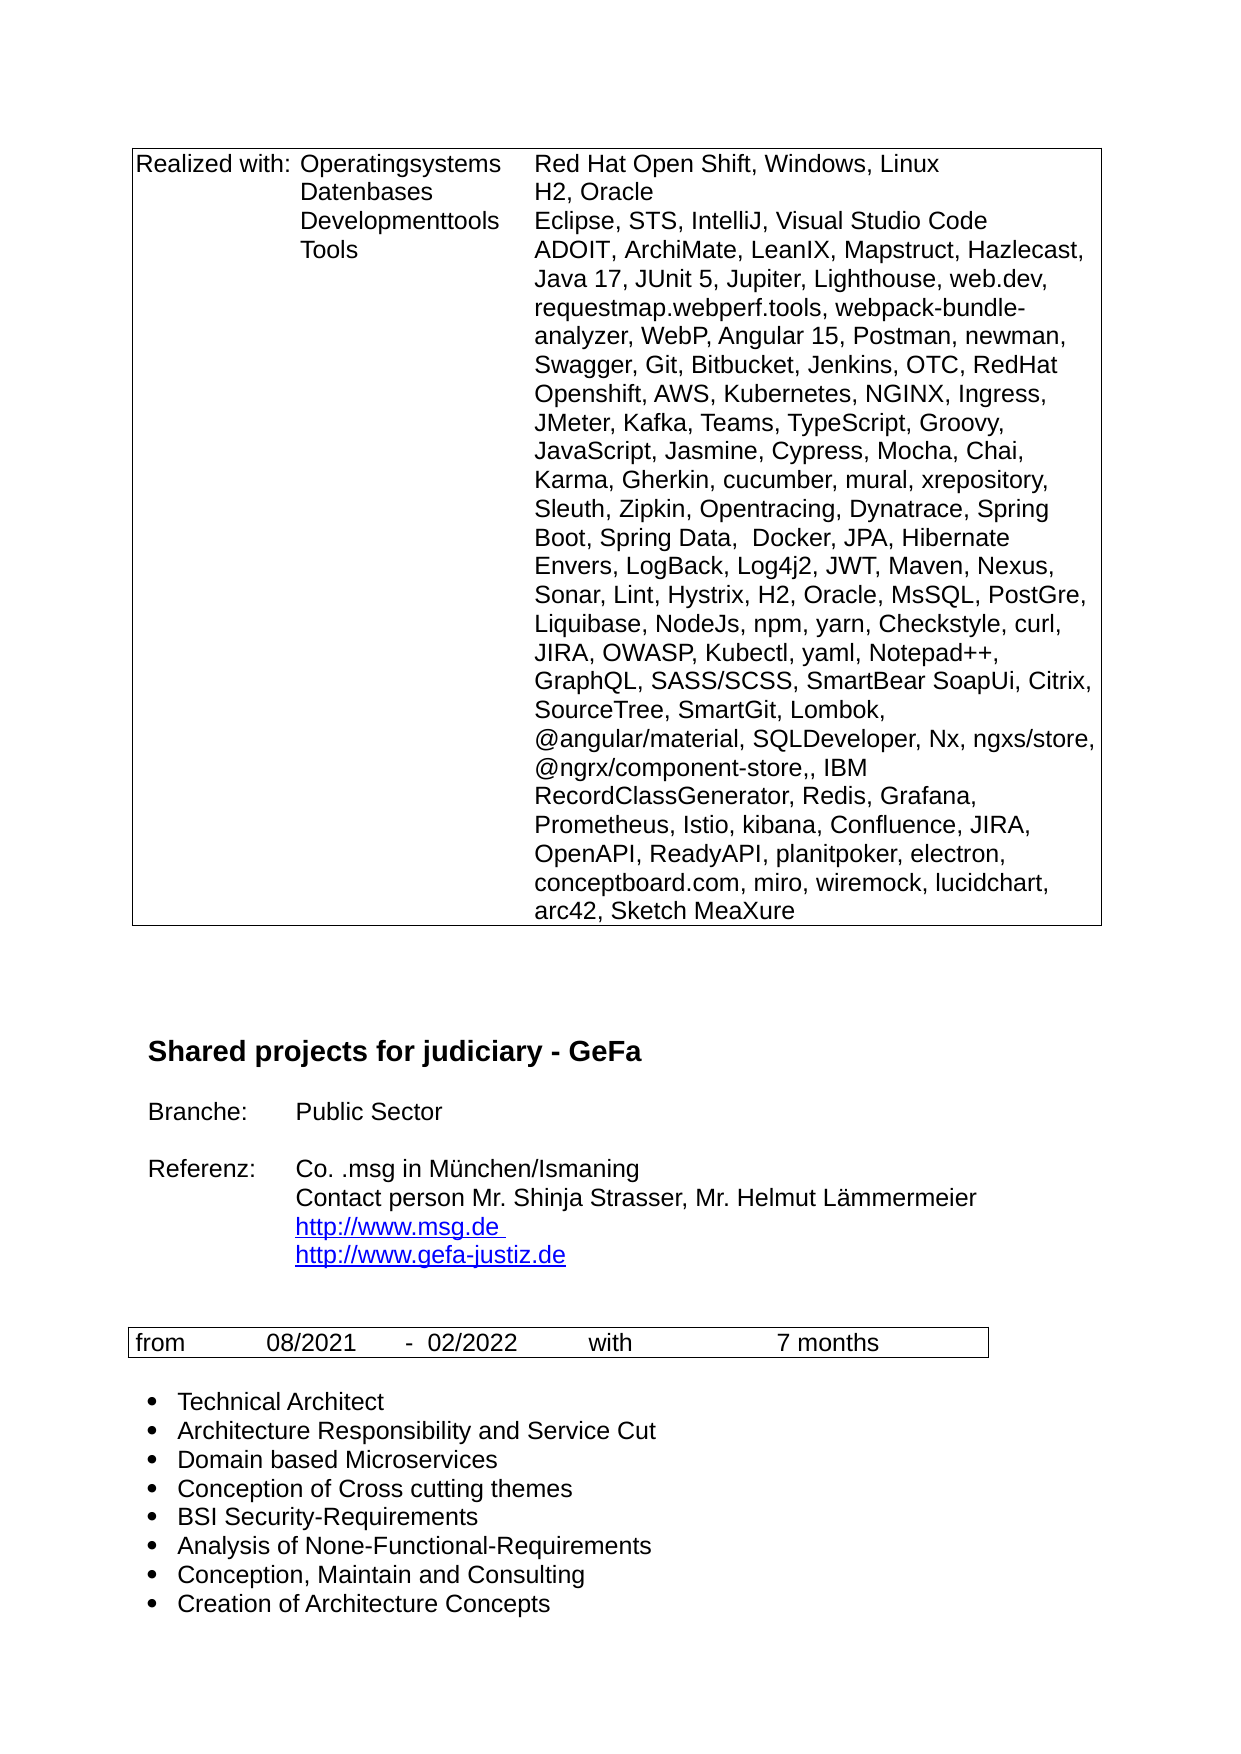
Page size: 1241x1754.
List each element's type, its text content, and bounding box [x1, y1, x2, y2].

subtitle Shared projects for judiciary - GeFa [148, 1034, 1104, 1068]
list Conception, Maintain and Consulting [148, 1560, 1104, 1589]
table_header from [129, 1328, 259, 1357]
table_header 02/2022 [420, 1328, 581, 1357]
list Conception of Cross cutting themes [148, 1473, 1104, 1502]
table_header - [398, 1328, 420, 1357]
table_cell Eclipse, STS, IntelliJ, Visual Studio Code ADOIT, ArchiMate, LeanIX, Mapstruct, Hazlecast, Java 17, JUnit 5, Jupiter, Lighthouse, web.dev, requestmap.webperf.tools, webpack-bundle-analyzer, WebP, Angular 15, Postman, newman, Swagger, Git, Bitbucket, Jenkins, OTC, RedHat Openshift, AWS, Kubernetes, NGINX, Ingress, JMeter, Kafka, Teams, TypeScript, Groovy, JavaScript, Jasmine, Cypress, Mocha, Chai, Karma, Gherkin, cucumber, mural, xrepository, Sleuth, Zipkin, Opentracing, Dynatrace, Spring Boot, Spring Data, Docker, JPA, Hibernate Envers, LogBack, Log4j2, JWT, Maven, Nexus, Sonar, Lint, Hystrix, H2, Oracle, MsSQL, PostGre, Liquibase, NodeJs, npm, yarn, Checkstyle, curl, JIRA, OWASP, Kubectl, yaml, Notepad++, GraphQL, SASS/SCSS, SmartBear SoapUi, Citrix, SourceTree, SmartGit, Lombok, @angular/material, SQLDeveloper, Nx, ngxs/store, @ngrx/component-store,, IBM RecordClassGenerator, Redis, Grafana, Prometheus, Istio, kibana, Confluence, JIRA, OpenAPI, ReadyAPI, planitpoker, electron, conceptboard.com, miro, wiremock, lucidchart, arc42, Sketch MeaXure [531, 206, 1101, 925]
list Creation of Architecture Concepts [148, 1589, 1104, 1618]
table_header with [581, 1328, 762, 1357]
table_header 08/2021 [259, 1328, 398, 1357]
list Domain based Microservices [148, 1445, 1104, 1473]
table_header 7 months [762, 1328, 988, 1357]
table_header Red Hat Open Shift, Windows, Linux H2, Oracle [531, 149, 1101, 206]
text http://www.gefa-justiz.de [221, 1240, 1104, 1269]
table_header Realized with: [133, 149, 297, 206]
text Referenz: Co. .msg in München/Ismaning [148, 1154, 1104, 1183]
list Technical Architect [148, 1387, 1104, 1416]
text Contact person Mr. Shinja Strasser, Mr. Helmut Lämmermeier [148, 1183, 1104, 1212]
table_header Operatingsystems Datenbases [297, 149, 531, 206]
table_cell [133, 206, 297, 925]
text Branche: Public Sector [148, 1097, 1104, 1125]
text http://www.msg.de [221, 1212, 1104, 1240]
list Analysis of None-Functional-Requirements [148, 1531, 1104, 1560]
list BSI Security-Requirements [148, 1502, 1104, 1531]
table_cell Developmenttools Tools [297, 206, 531, 925]
list Architecture Responsibility and Service Cut [148, 1416, 1104, 1445]
